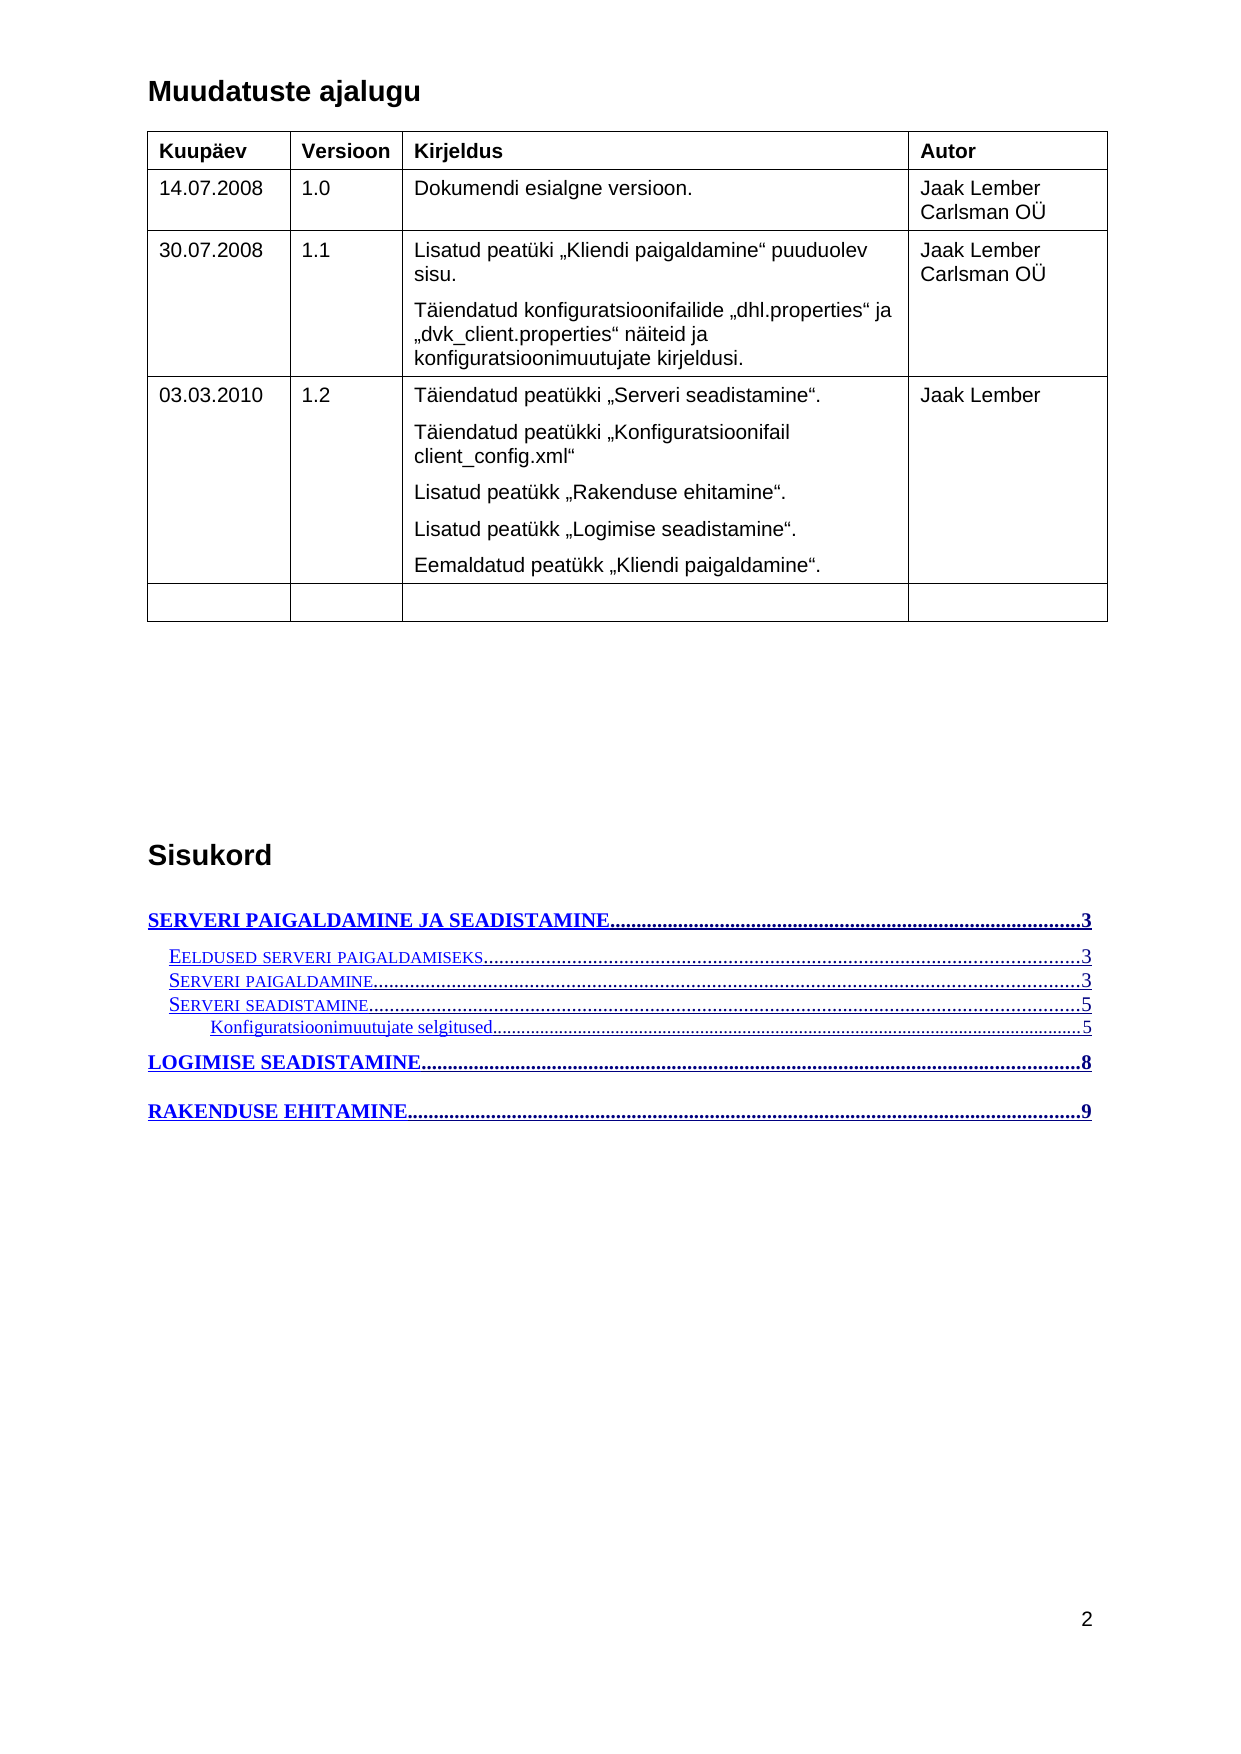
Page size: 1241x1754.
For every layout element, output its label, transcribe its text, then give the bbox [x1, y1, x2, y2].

table_cell Lisatud peatüki „Kliendi paigaldamine“ puuduolev sisu. Täiendatud konfiguratsioonifailide „dhl.properties“ ja „dvk_client.properties“ näiteid ja konfiguratsioonimuutujate kirjeldusi. [403, 231, 908, 376]
text Rakenduse ehitamine 9 [148, 1099, 1093, 1123]
table_header Versioon [291, 132, 402, 169]
table_cell 14.07.2008 [148, 170, 290, 230]
table_header Kirjeldus [403, 132, 908, 169]
table_cell Jaak Lember Carlsman OÜ [909, 231, 1107, 376]
table_cell Jaak Lember Carlsman OÜ [909, 170, 1107, 230]
text Serveri paigaldamine ja seadistamine 3 [148, 907, 1093, 932]
table_header Kuupäev [148, 132, 290, 169]
table_cell Jaak Lember [909, 377, 1107, 583]
table_cell Täiendatud peatükki „Serveri seadistamine“. Täiendatud peatükki „Konfiguratsioonifail client_config.xml“ Lisatud peatükk „Rakenduse ehitamine“. Lisatud peatükk „Logimise seadistamine“. Eemaldatud peatükk „Kliendi paigaldamine“. [403, 377, 908, 583]
table_header Autor [909, 132, 1107, 169]
text Muudatuste ajalugu [148, 74, 1093, 107]
table_cell 03.03.2010 [148, 377, 290, 583]
table_cell 1.1 [291, 231, 402, 376]
text Serveri paigaldamine 3 [168, 968, 1093, 992]
table_cell [403, 584, 908, 621]
table_cell [148, 584, 290, 621]
table_cell 1.0 [291, 170, 402, 230]
text Logimise seadistamine 8 [148, 1050, 1093, 1074]
table_cell [291, 584, 402, 621]
table_cell Dokumendi esialgne versioon. [403, 170, 908, 230]
text Konfiguratsioonimuutujate selgitused 5 [210, 1016, 1093, 1038]
text Serveri seadistamine 5 [168, 992, 1093, 1016]
table_cell 1.2 [291, 377, 402, 583]
table_cell [909, 584, 1107, 621]
text Sisukord [148, 837, 1093, 871]
text Eeldused serveri paigaldamiseks 3 [168, 944, 1093, 968]
table_cell 30.07.2008 [148, 231, 290, 376]
